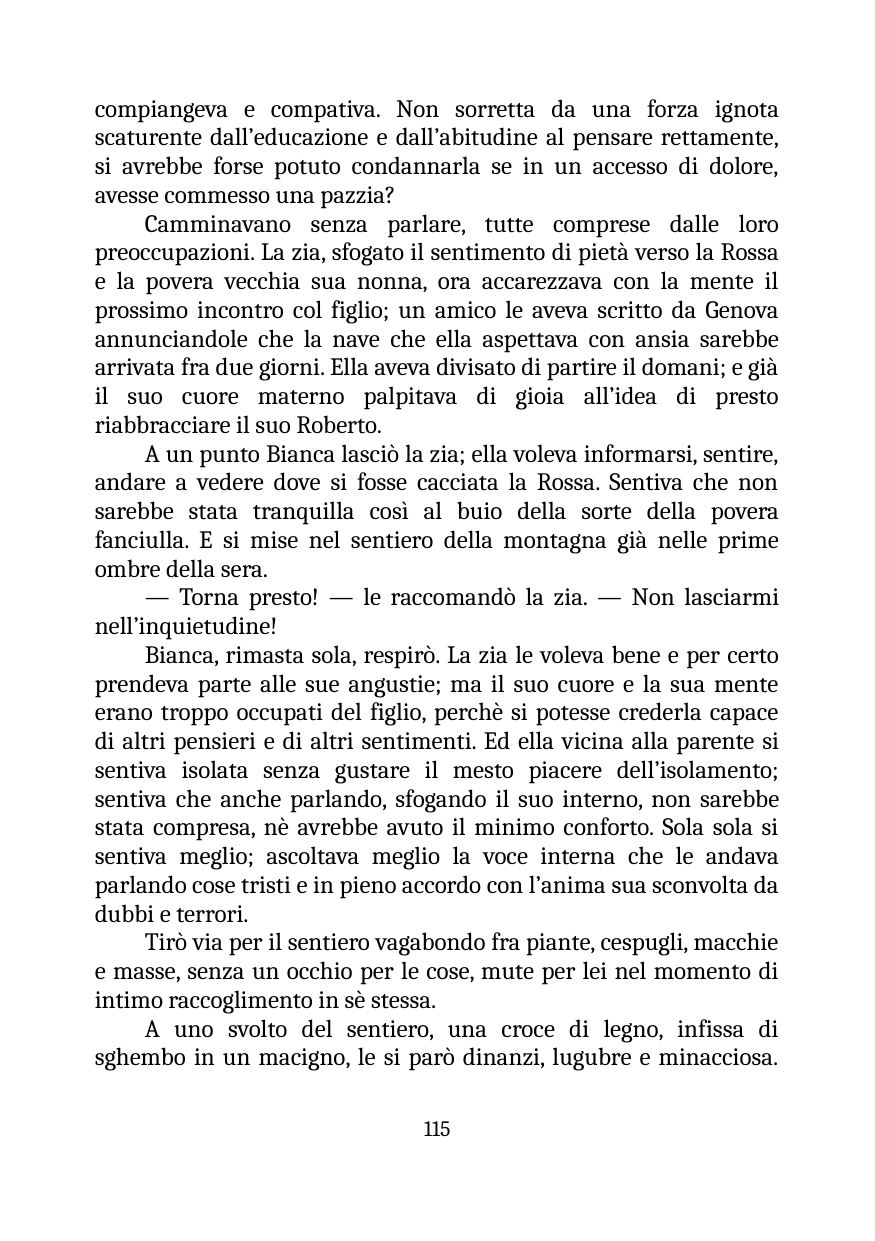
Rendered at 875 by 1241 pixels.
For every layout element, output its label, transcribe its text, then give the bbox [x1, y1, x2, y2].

text Camminavano senza parlare, tutte comprese dalle loro preoccupazioni. La zia, sfogato il sentimento di pietà verso la Rossa e la povera vecchia sua nonna, ora accarezzava con la mente il prossimo incontro col figlio; un amico le aveva scritto da Genova annunciandole che la nave che ella aspettava con ansia sarebbe arrivata fra due giorni. Ella aveva divisato di partire il domani; e già il suo cuore materno palpitava di gioia all’idea di presto riabbracciare il suo Roberto. [94, 209, 779, 439]
text Tirò via per il sentiero vagabondo fra piante, cespugli, macchie e masse, senza un occhio per le cose, mute per lei nel momento di intimo raccoglimento in sè stessa. [94, 928, 779, 1014]
text — Torna presto! — le raccomandò la zia. — Non lasciarmi nell’inquietudine! [94, 583, 779, 641]
text compiangeva e compativa. Non sorretta da una forza ignota scaturente dall’educazione e dall’abitudine al pensare rettamente, si avrebbe forse potuto condannarla se in un accesso di dolore, avesse commesso una pazzia? [94, 94, 779, 209]
text A un punto Bianca lasciò la zia; ella voleva informarsi, sentire, andare a vedere dove si fosse cacciata la Rossa. Sentiva che non sarebbe stata tranquilla così al buio della sorte della povera fanciulla. E si mise nel sentiero della montagna già nelle prime ombre della sera. [94, 439, 779, 583]
text Bianca, rimasta sola, respirò. La zia le voleva bene e per certo prendeva parte alle sue angustie; ma il suo cuore e la sua mente erano troppo occupati del figlio, perchè si potesse crederla capace di altri pensieri e di altri sentimenti. Ed ella vicina alla parente si sentiva isolata senza gustare il mesto piacere dell’isolamento; sentiva che anche parlando, sfogando il suo interno, non sarebbe stata compresa, nè avrebbe avuto il minimo conforto. Sola sola si sentiva meglio; ascoltava meglio la voce interna che le andava parlando cose tristi e in pieno accordo con l’anima sua sconvolta da dubbi e terrori. [94, 641, 779, 928]
text A uno svolto del sentiero, una croce di legno, infissa di sghembo in un macigno, le si parò dinanzi, lugubre e minacciosa. [94, 1014, 779, 1072]
